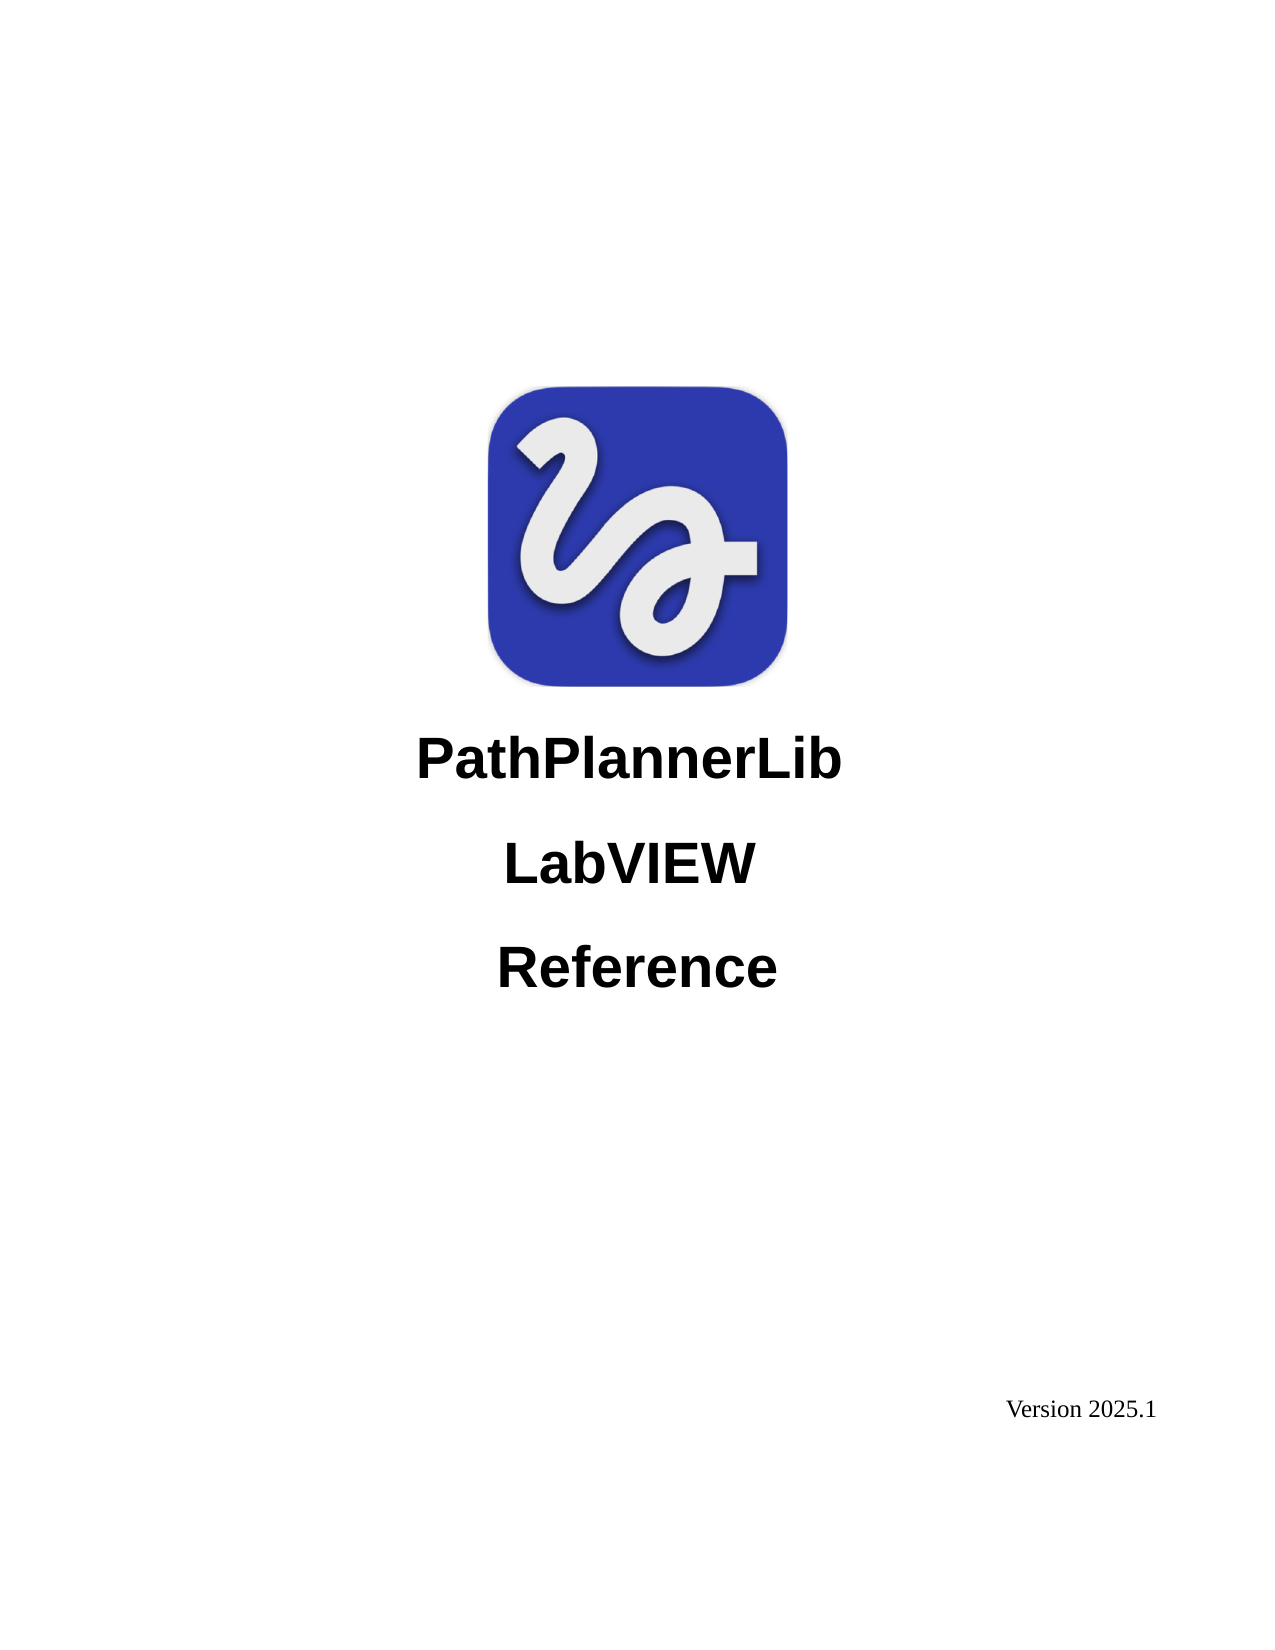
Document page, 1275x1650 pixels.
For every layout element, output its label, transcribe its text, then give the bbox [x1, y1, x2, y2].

title Reference [118, 933, 1157, 1000]
title PathPlannerLib [118, 724, 1157, 791]
picture [487, 386, 788, 687]
title LabVIEW [118, 829, 1157, 896]
text Version 2025.1 [118, 1394, 1157, 1422]
